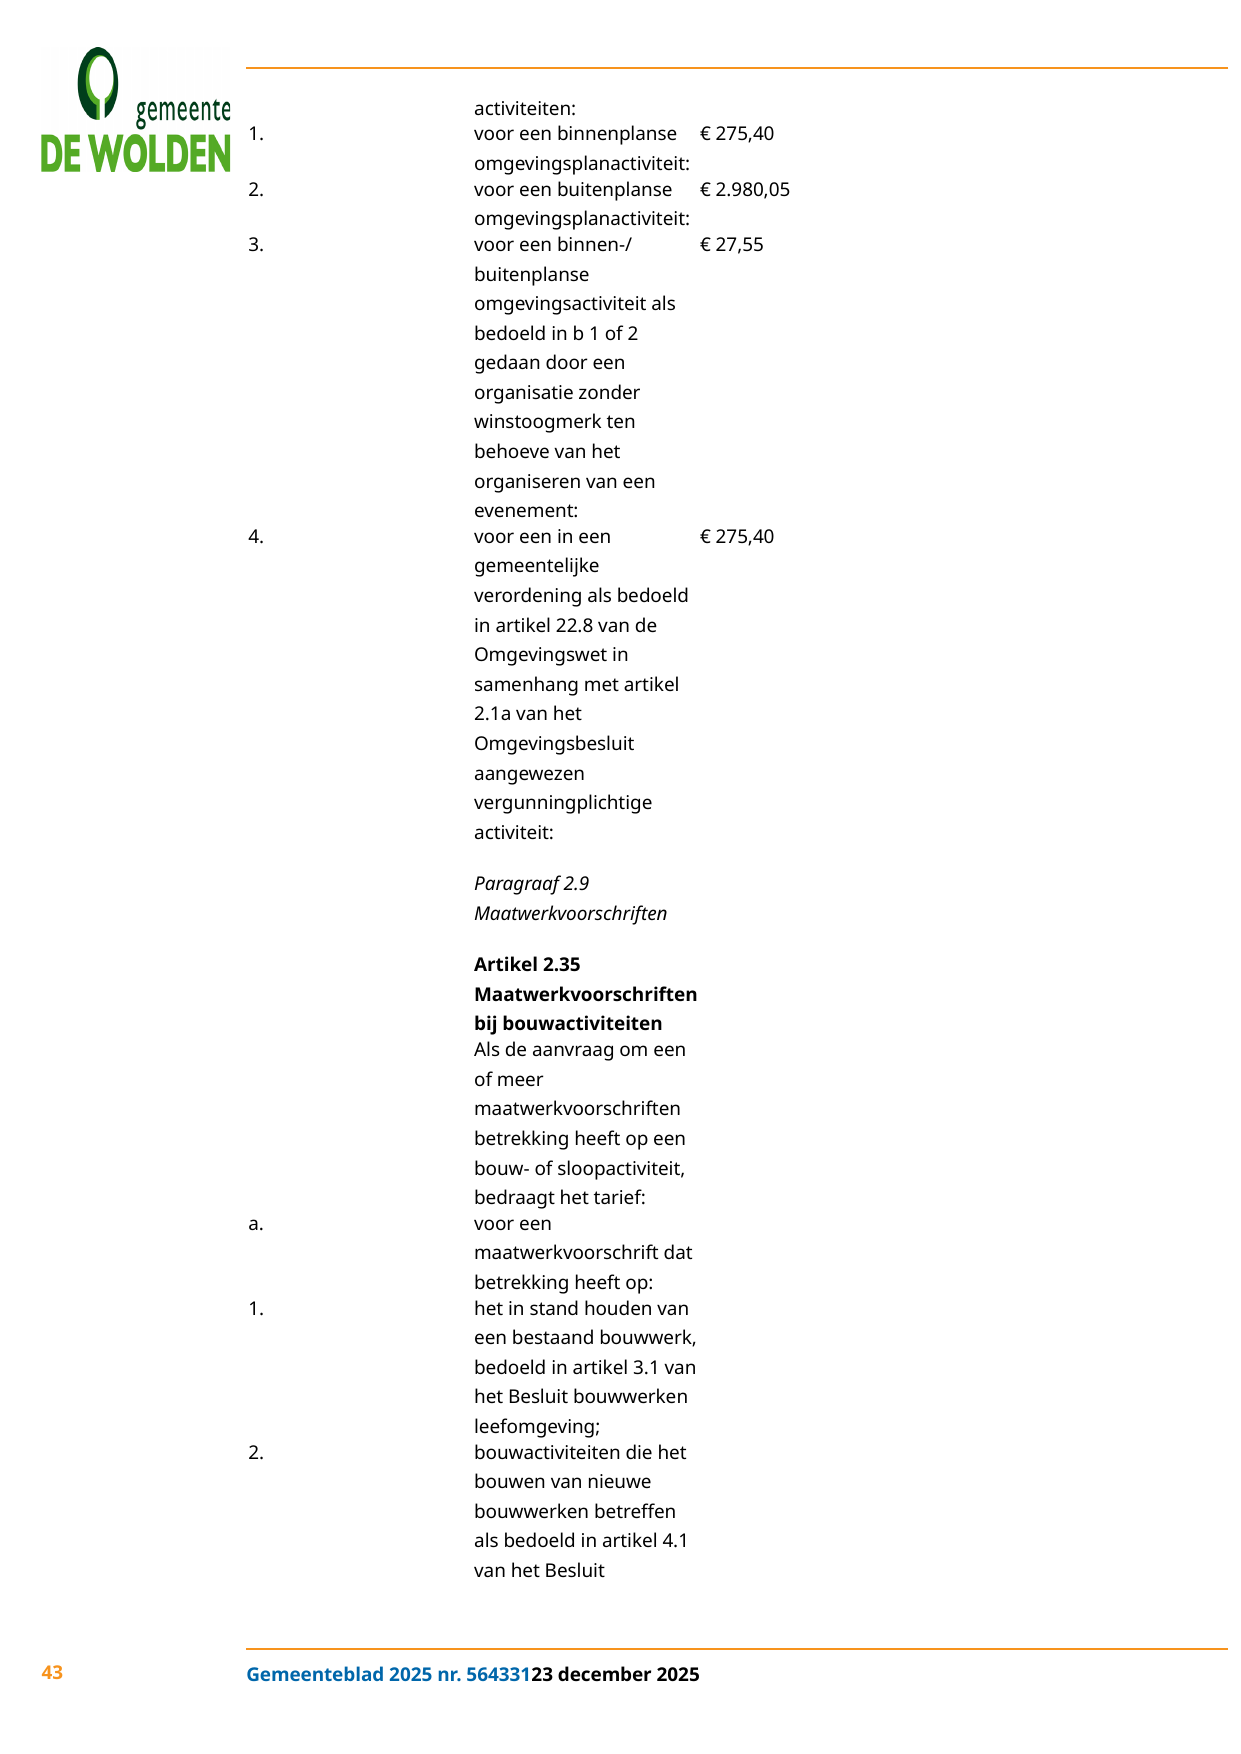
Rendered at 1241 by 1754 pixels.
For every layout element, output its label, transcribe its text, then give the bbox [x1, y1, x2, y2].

table_cell [926, 95, 1152, 121]
table_cell 2. [248, 176, 474, 231]
picture [41, 47, 231, 172]
table_cell € 2.980,05 [700, 176, 926, 231]
table_cell [926, 845, 1152, 870]
table_cell [700, 926, 926, 951]
table_cell [248, 926, 474, 951]
table_cell a. [248, 1210, 474, 1295]
table_cell 3. [248, 231, 474, 523]
table_cell [248, 845, 474, 870]
table_cell het in stand houden van een bestaand bouwwerk, bedoeld in artikel 3.1 van het Besluit bouwwerken leefomgeving; [474, 1295, 700, 1439]
table_cell activiteiten: [474, 95, 700, 121]
table_cell [926, 951, 1152, 1036]
table_cell [926, 870, 1152, 926]
table_cell [700, 1036, 926, 1210]
table_cell voor een in een gemeentelijke verordening als bedoeld in artikel 22.8 van de Omgevingswet in samenhang met artikel 2.1a van het Omgevingsbesluit aangewezen vergunningplichtige activiteit: [474, 523, 700, 845]
table_cell [926, 1036, 1152, 1210]
table_cell € 27,55 [700, 231, 926, 523]
table_cell [700, 95, 926, 121]
table_cell [700, 951, 926, 1036]
table_cell [926, 926, 1152, 951]
table_cell bouwactiviteiten die het bouwen van nieuwe bouwwerken betreffen als bedoeld in artikel 4.1 van het Besluit [474, 1439, 700, 1583]
table_cell [248, 951, 474, 1036]
table_cell [700, 870, 926, 926]
table_cell [926, 523, 1152, 845]
table_cell Als de aanvraag om een of meer maatwerkvoorschriften betrekking heeft op een bouw- of sloopactiviteit, bedraagt het tarief: [474, 1036, 700, 1210]
table_cell 4. [248, 523, 474, 845]
table_cell Paragraaf 2.9 Maatwerkvoorschriften [474, 870, 700, 926]
table_cell [248, 870, 474, 926]
table_cell 1. [248, 121, 474, 176]
table_cell [926, 121, 1152, 176]
table_cell € 275,40 [700, 523, 926, 845]
table_cell [926, 176, 1152, 231]
table_cell 2. [248, 1439, 474, 1583]
table_cell [700, 845, 926, 870]
table_cell voor een buitenplanse omgevingsplanactiviteit: [474, 176, 700, 231]
table_cell voor een binnen-/ buitenplanse omgevingsactiviteit als bedoeld in b 1 of 2 gedaan door een organisatie zonder winstoogmerk ten behoeve van het organiseren van een evenement: [474, 231, 700, 523]
table_cell [248, 1036, 474, 1210]
table_cell [926, 1439, 1152, 1583]
table_cell [926, 1210, 1152, 1295]
table_cell Artikel 2.35 Maatwerkvoorschriften bij bouwactiviteiten [474, 951, 700, 1036]
table_cell [700, 1210, 926, 1295]
table_cell [926, 1295, 1152, 1439]
table_cell € 275,40 [700, 121, 926, 176]
table_cell [700, 1295, 926, 1439]
table_cell [474, 926, 700, 951]
table_cell [474, 845, 700, 870]
table_cell 1. [248, 1295, 474, 1439]
table_cell [700, 1439, 926, 1583]
table_cell voor een binnenplanse omgevingsplanactiviteit: [474, 121, 700, 176]
table_cell [926, 231, 1152, 523]
table_cell voor een maatwerkvoorschrift dat betrekking heeft op: [474, 1210, 700, 1295]
table_cell [248, 95, 474, 121]
